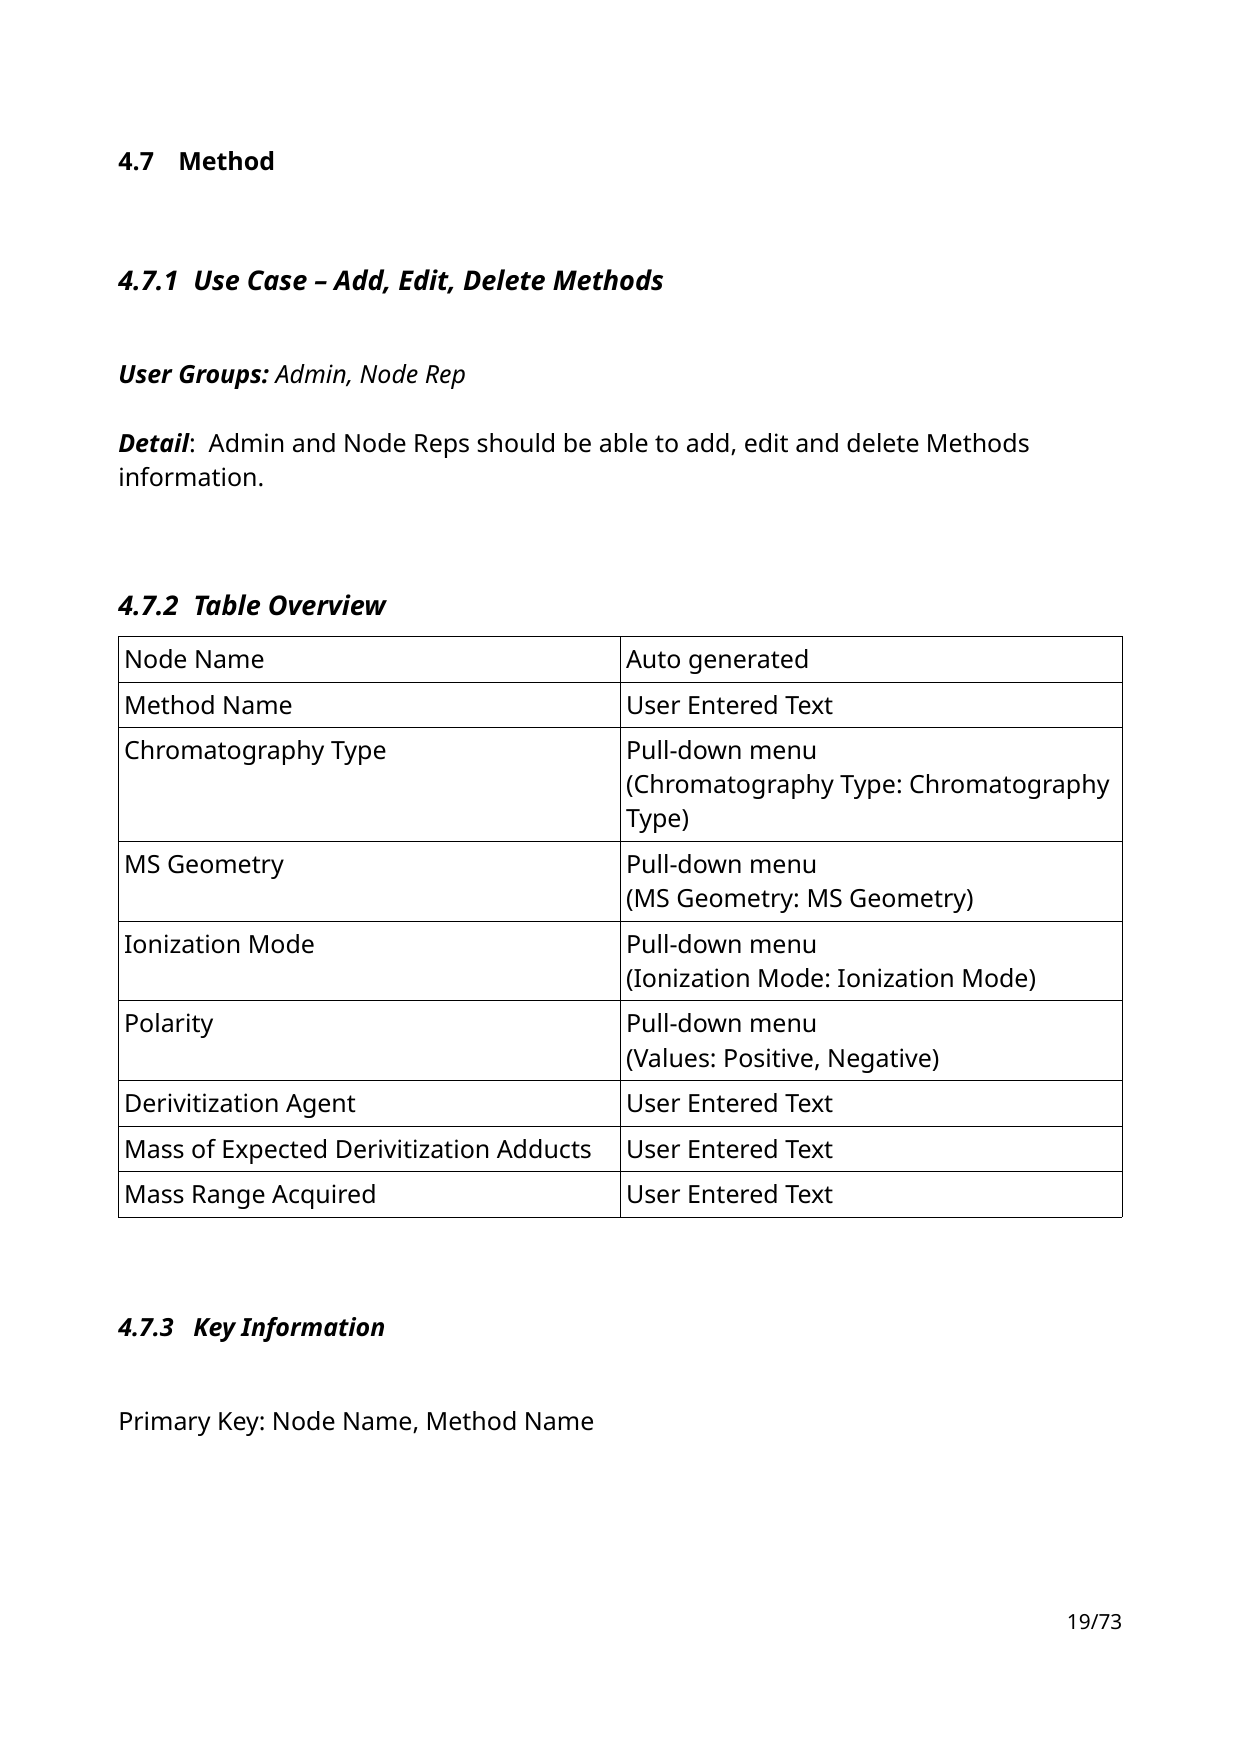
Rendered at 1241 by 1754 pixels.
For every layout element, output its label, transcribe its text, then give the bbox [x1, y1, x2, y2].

table_cell User Entered Text [621, 683, 1122, 727]
table_cell Pull-down menu (MS Geometry: MS Geometry) [621, 842, 1122, 921]
subtitle Method [118, 143, 1122, 177]
table_cell Ionization Mode [119, 922, 620, 1000]
table_cell User Entered Text [621, 1081, 1122, 1126]
text User Groups: Admin, Node Rep [118, 357, 1122, 391]
table_cell Pull-down menu (Values: Positive, Negative) [621, 1001, 1122, 1080]
table_cell Mass of Expected Derivitization Adducts [119, 1127, 620, 1171]
text Detail: Admin and Node Reps should be able to add, edit and delete Methods information. [118, 425, 1122, 493]
subtitle Use Case – Add, Edit, Delete Methods [118, 261, 1122, 298]
table_cell MS Geometry [119, 842, 620, 921]
subtitle Table Overview [118, 587, 1122, 623]
subtitle Key Information [118, 1310, 1122, 1344]
table_cell Mass Range Acquired [119, 1172, 620, 1217]
table_cell User Entered Text [621, 1172, 1122, 1217]
table_cell Pull-down menu (Chromatography Type: Chromatography Type) [621, 728, 1122, 841]
table_cell Polarity [119, 1001, 620, 1080]
table_cell Method Name [119, 683, 620, 727]
table_header Node Name [119, 637, 620, 682]
table_cell Chromatography Type [119, 728, 620, 841]
text Primary Key: Node Name, Method Name [118, 1403, 1122, 1437]
table_cell User Entered Text [621, 1127, 1122, 1171]
table_header Auto generated [621, 637, 1122, 682]
table_cell Derivitization Agent [119, 1081, 620, 1126]
table_cell Pull-down menu (Ionization Mode: Ionization Mode) [621, 922, 1122, 1000]
